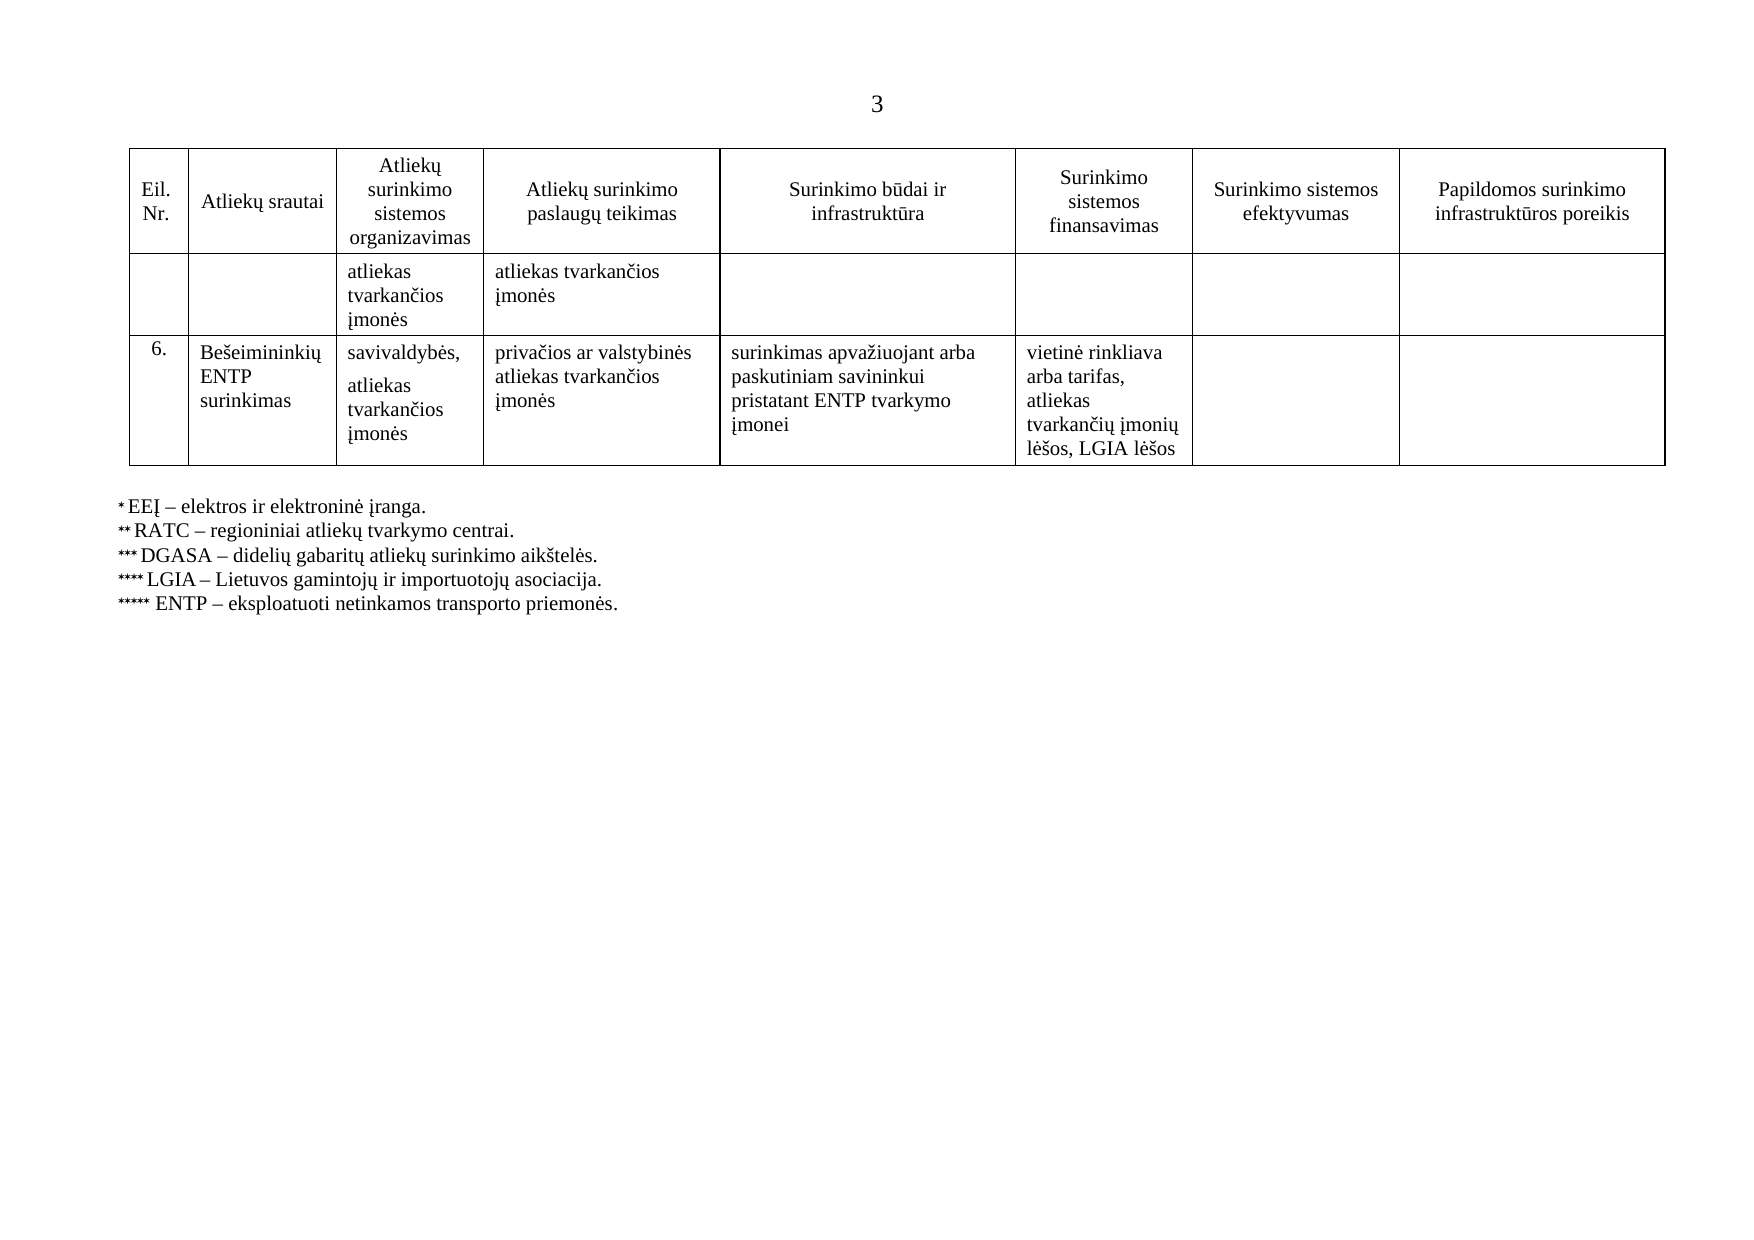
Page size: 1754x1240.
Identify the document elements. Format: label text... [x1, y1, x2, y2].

table_header Eil. Nr. [130, 149, 188, 253]
table_header Atliekų surinkimo sistemos organizavimas [337, 149, 483, 253]
table_cell [130, 254, 188, 335]
table_cell atliekas tvarkančios įmonės [337, 254, 483, 335]
table_cell surinkimas apvažiuojant arba paskutiniam savininkui pristatant ENTP tvarkymo įmonei [721, 336, 1015, 464]
table_cell [721, 254, 1015, 335]
table_cell [1193, 336, 1399, 464]
table_header Atliekų surinkimo paslaugų teikimas [484, 149, 719, 253]
text  EEĮ – elektros ir elektroninė įranga. [118, 494, 1636, 518]
table_header Papildomos surinkimo infrastruktūros poreikis [1400, 149, 1664, 253]
table_header Atliekų srautai [189, 149, 336, 253]
text  DGASA – didelių gabaritų atliekų surinkimo aikštelės. [118, 542, 1636, 567]
table_cell [1016, 254, 1192, 335]
table_cell Bešeimininkių ENTP surinkimas [189, 336, 336, 464]
text  LGIA – Lietuvos gamintojų ir importuotojų asociacija. [118, 567, 1636, 591]
table_cell [1193, 254, 1399, 335]
table_cell privačios ar valstybinės atliekas tvarkančios įmonės [484, 336, 719, 464]
text  ENTP – eksploatuoti netinkamos transporto priemonės. [118, 591, 1636, 615]
table_cell atliekas tvarkančios įmonės [484, 254, 719, 335]
table_cell 6. [130, 336, 188, 464]
table_cell vietinė rinkliava arba tarifas, atliekas tvarkančių įmonių lėšos, LGIA lėšos [1016, 336, 1192, 464]
table_cell [1400, 254, 1664, 335]
text  RATC – regioniniai atliekų tvarkymo centrai. [118, 518, 1636, 542]
table_header Surinkimo sistemos finansavimas [1016, 149, 1192, 253]
table_cell savivaldybės, atliekas tvarkančios įmonės [337, 336, 483, 464]
table_header Surinkimo sistemos efektyvumas [1193, 149, 1399, 253]
table_header Surinkimo būdai ir infrastruktūra [721, 149, 1015, 253]
table_cell [1400, 336, 1664, 464]
table_cell [189, 254, 336, 335]
